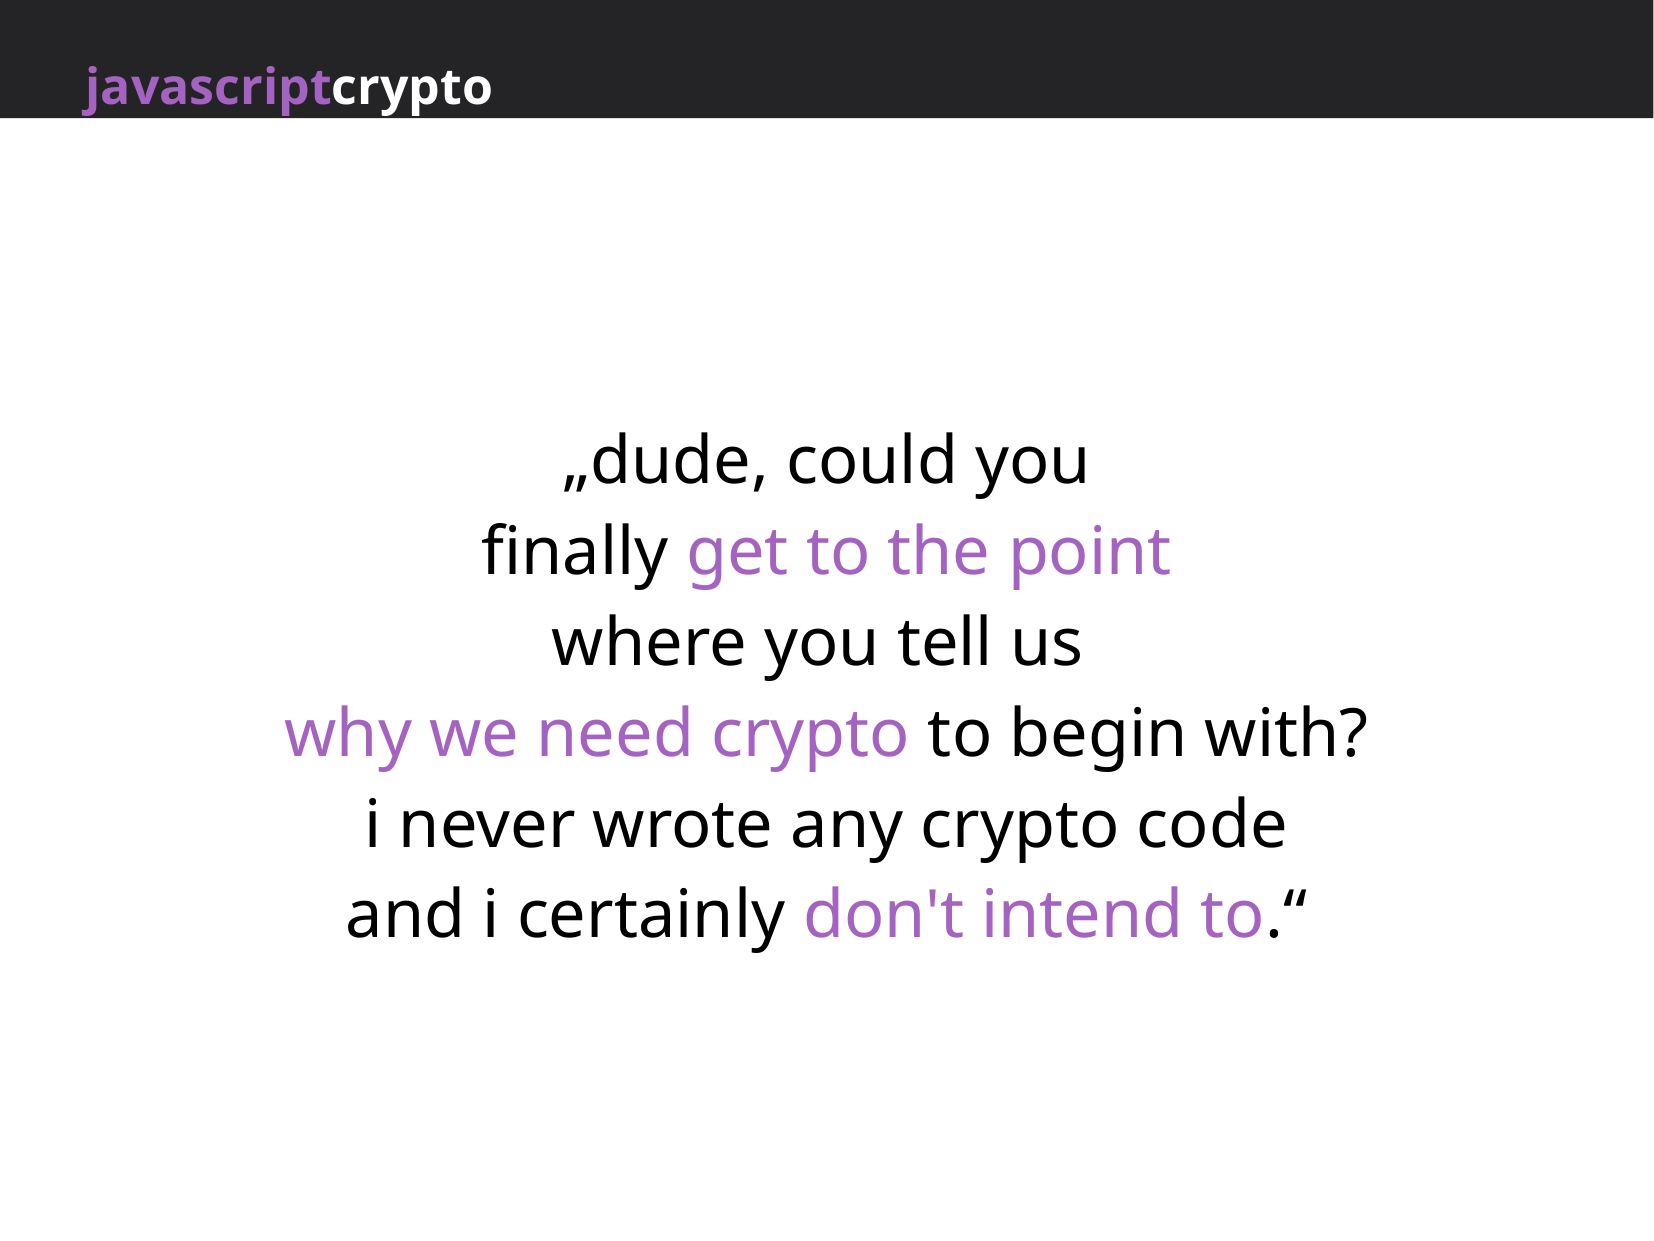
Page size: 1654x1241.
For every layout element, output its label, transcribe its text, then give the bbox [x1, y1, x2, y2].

text_box [0, 0, 1654, 118]
text_box „dude, could you finally get to the point where you tell us why we need crypto to begin with? i never wrote any crypto code and i certainly don't intend to.“ [0, 118, 1654, 1241]
text_box javascriptcrypto [70, 43, 544, 118]
